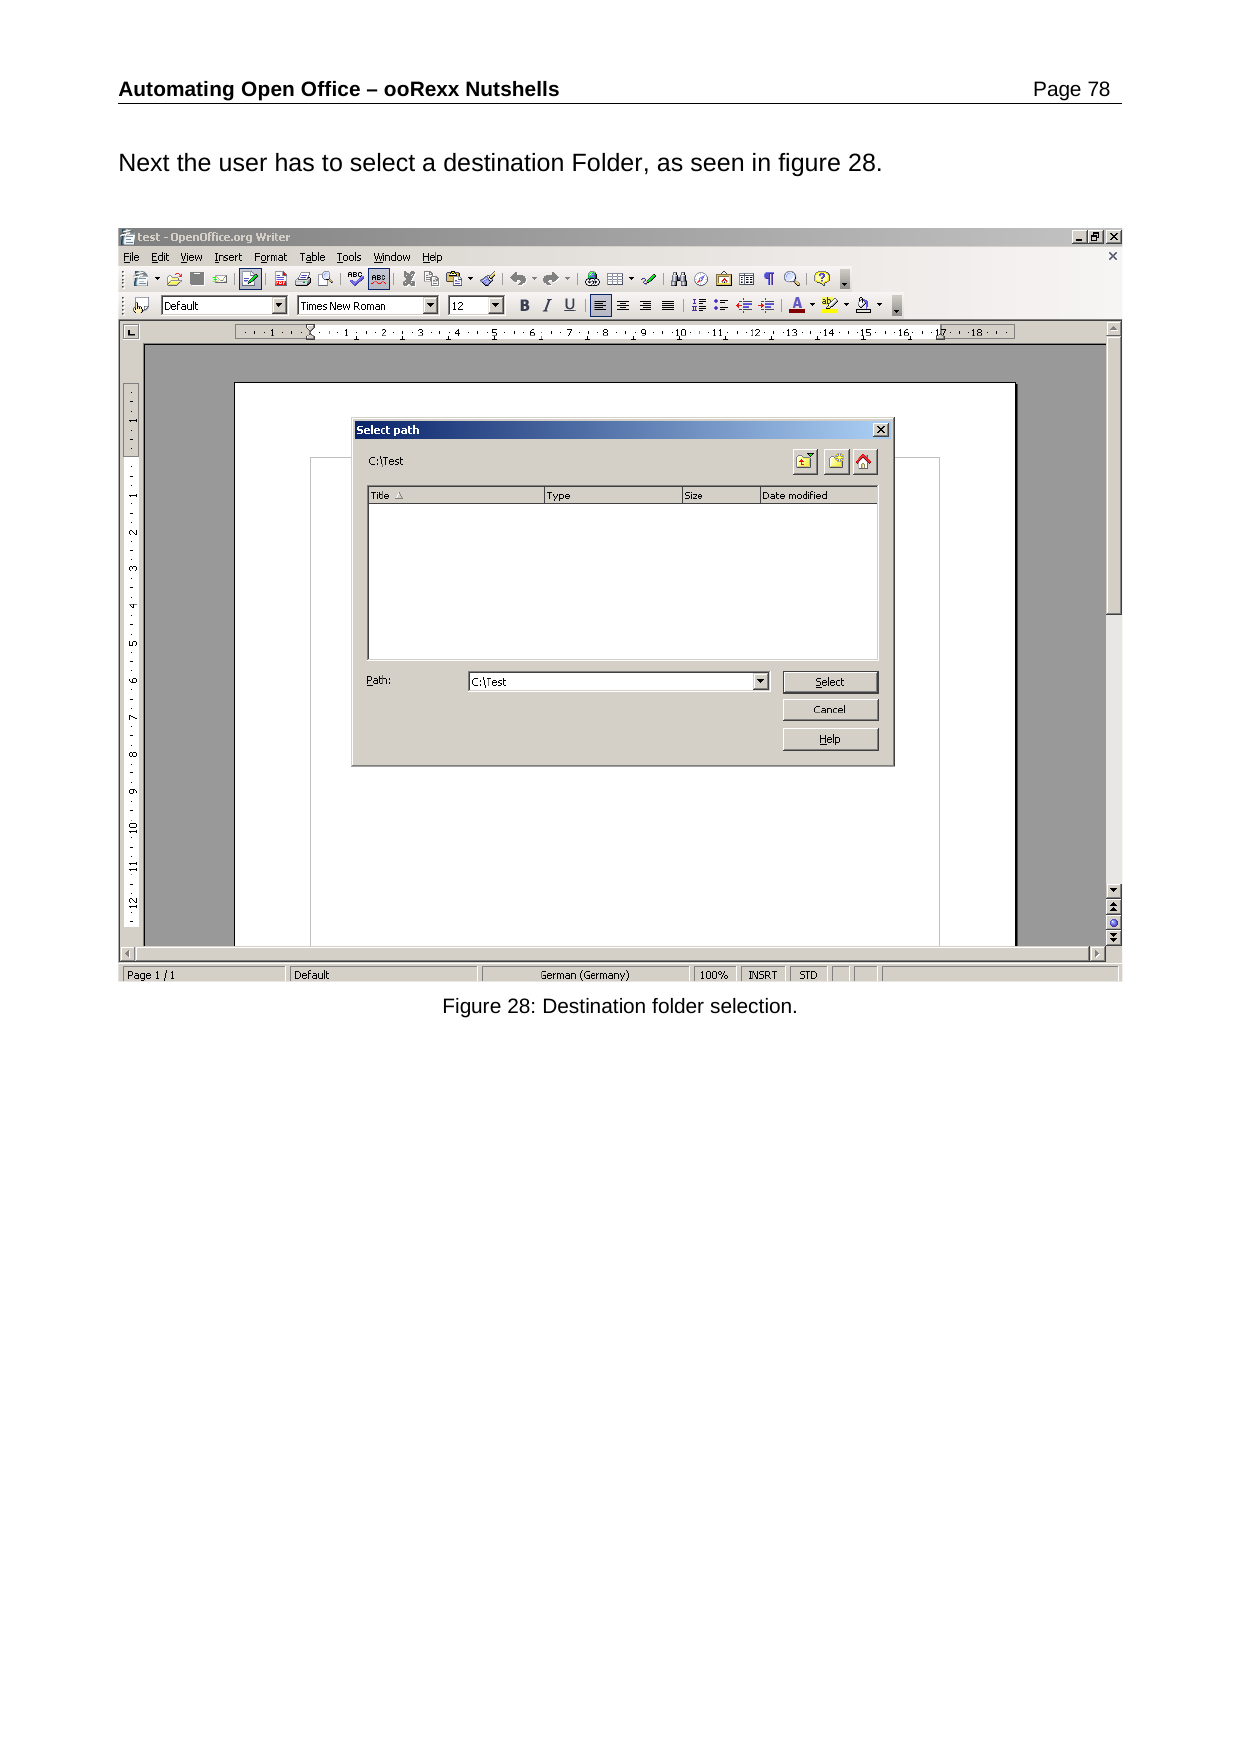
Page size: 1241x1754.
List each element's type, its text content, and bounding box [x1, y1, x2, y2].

text Figure 28: Destination folder selection. [118, 982, 1122, 1018]
picture [118, 228, 1123, 982]
text Next the user has to select a destination Folder, as seen in figure 28. [118, 148, 1122, 177]
